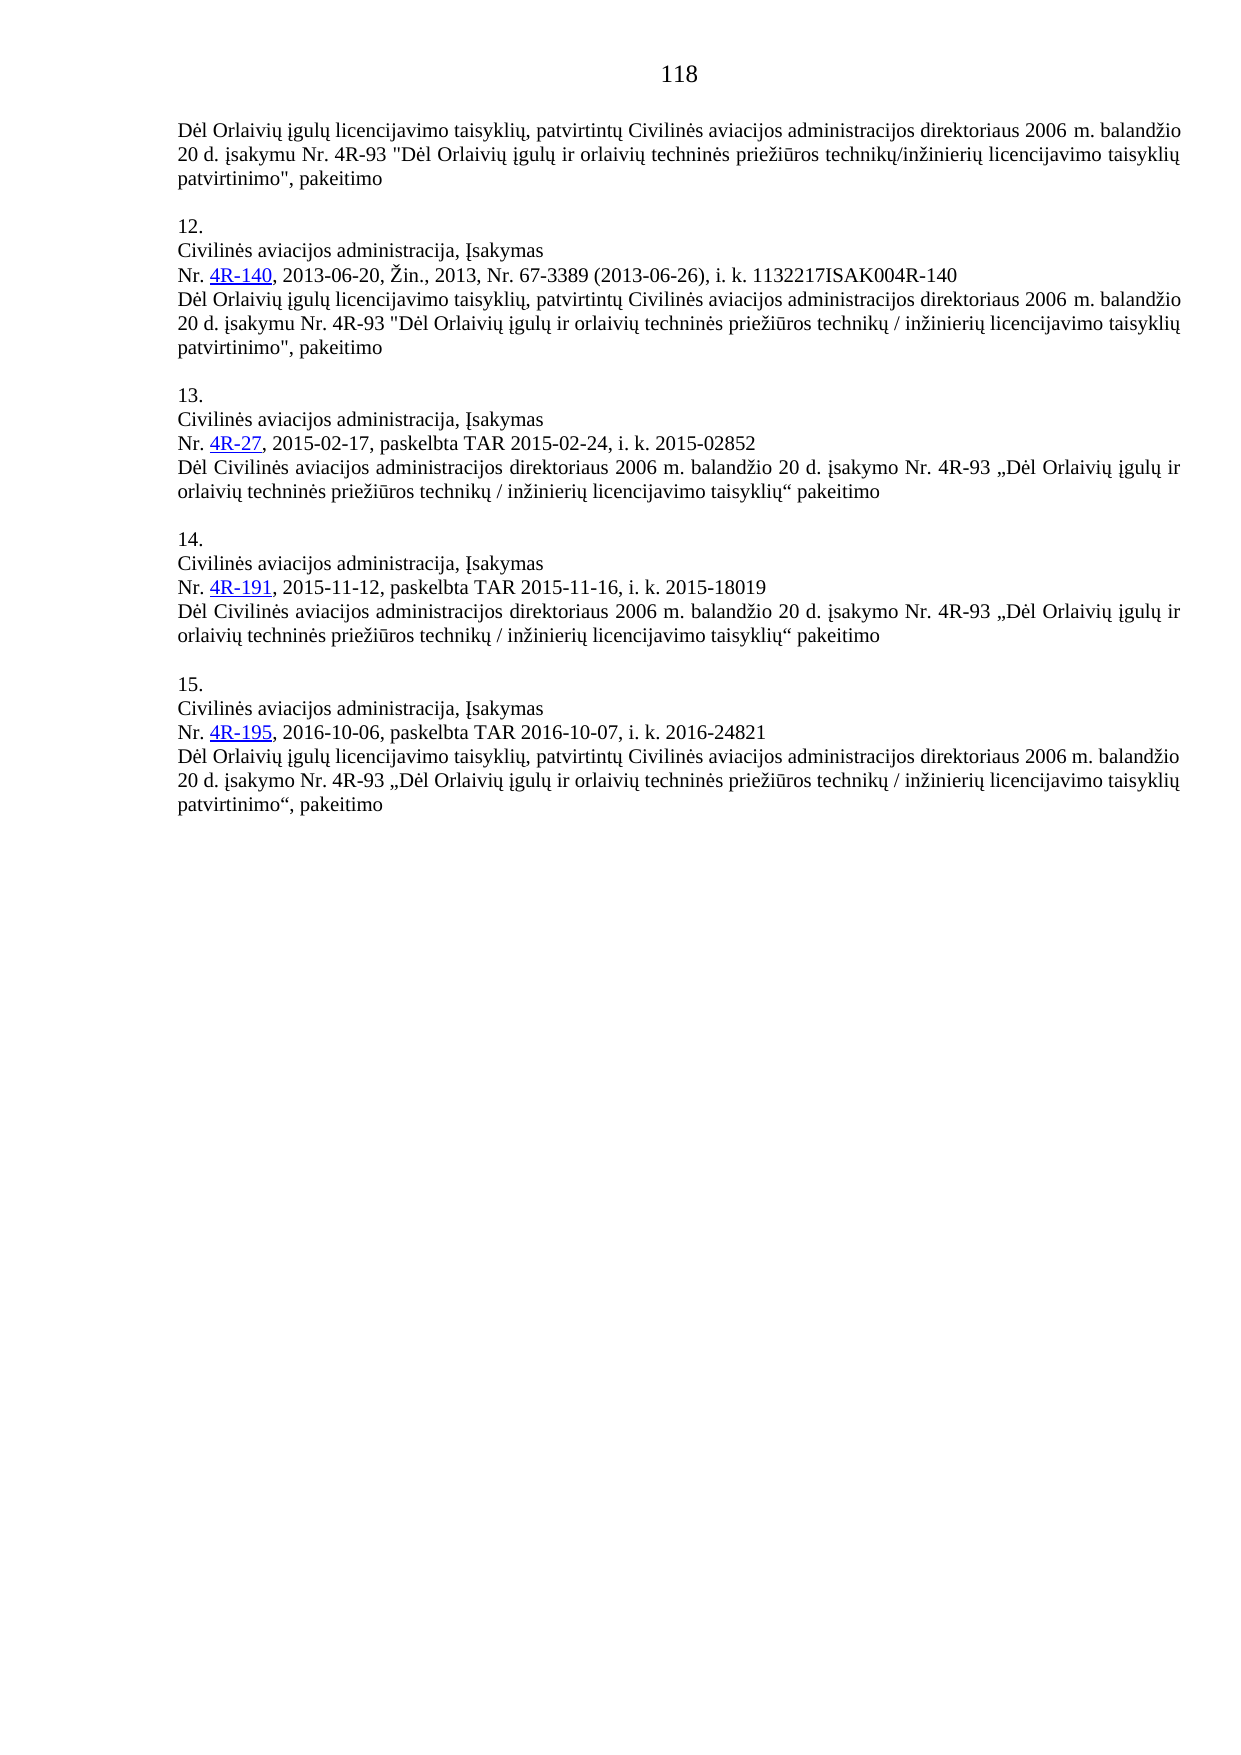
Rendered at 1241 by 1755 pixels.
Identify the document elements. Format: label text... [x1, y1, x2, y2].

text Nr. 4R-195, 2016-10-06, paskelbta TAR 2016-10-07, i. k. 2016-24821 [177, 720, 1181, 744]
text 15. [177, 672, 1181, 696]
text Civilinės aviacijos administracija, Įsakymas [177, 551, 1181, 575]
text Dėl Orlaivių įgulų licencijavimo taisyklių, patvirtintų Civilinės aviacijos administracijos direktoriaus 2006 m. balandžio 20 d. įsakymo Nr. 4R-93 „Dėl Orlaivių įgulų ir orlaivių techninės priežiūros technikų / inžinierių licencijavimo taisyklių patvirtinimo“, pakeitimo [177, 744, 1181, 816]
text Civilinės aviacijos administracija, Įsakymas [177, 238, 1181, 262]
text Dėl Orlaivių įgulų licencijavimo taisyklių, patvirtintų Civilinės aviacijos administracijos direktoriaus 2006 m. balandžio 20 d. įsakymu Nr. 4R-93 "Dėl Orlaivių įgulų ir orlaivių techninės priežiūros technikų/inžinierių licencijavimo taisyklių patvirtinimo", pakeitimo [177, 118, 1181, 190]
text Nr. 4R-191, 2015-11-12, paskelbta TAR 2015-11-16, i. k. 2015-18019 [177, 575, 1181, 599]
text Nr. 4R-27, 2015-02-17, paskelbta TAR 2015-02-24, i. k. 2015-02852 [177, 431, 1181, 455]
text Dėl Orlaivių įgulų licencijavimo taisyklių, patvirtintų Civilinės aviacijos administracijos direktoriaus 2006 m. balandžio 20 d. įsakymu Nr. 4R-93 "Dėl Orlaivių įgulų ir orlaivių techninės priežiūros technikų / inžinierių licencijavimo taisyklių patvirtinimo", pakeitimo [177, 287, 1181, 359]
text 12. [177, 214, 1181, 238]
text 13. [177, 383, 1181, 407]
text Dėl Civilinės aviacijos administracijos direktoriaus 2006 m. balandžio 20 d. įsakymo Nr. 4R-93 „Dėl Orlaivių įgulų ir orlaivių techninės priežiūros technikų / inžinierių licencijavimo taisyklių“ pakeitimo [177, 455, 1181, 503]
text Civilinės aviacijos administracija, Įsakymas [177, 696, 1181, 720]
text Nr. 4R-140, 2013-06-20, Žin., 2013, Nr. 67-3389 (2013-06-26), i. k. 1132217ISAK004R-140 [177, 262, 1181, 287]
text Dėl Civilinės aviacijos administracijos direktoriaus 2006 m. balandžio 20 d. įsakymo Nr. 4R-93 „Dėl Orlaivių įgulų ir orlaivių techninės priežiūros technikų / inžinierių licencijavimo taisyklių“ pakeitimo [177, 599, 1181, 647]
text Civilinės aviacijos administracija, Įsakymas [177, 407, 1181, 431]
text 14. [177, 527, 1181, 551]
